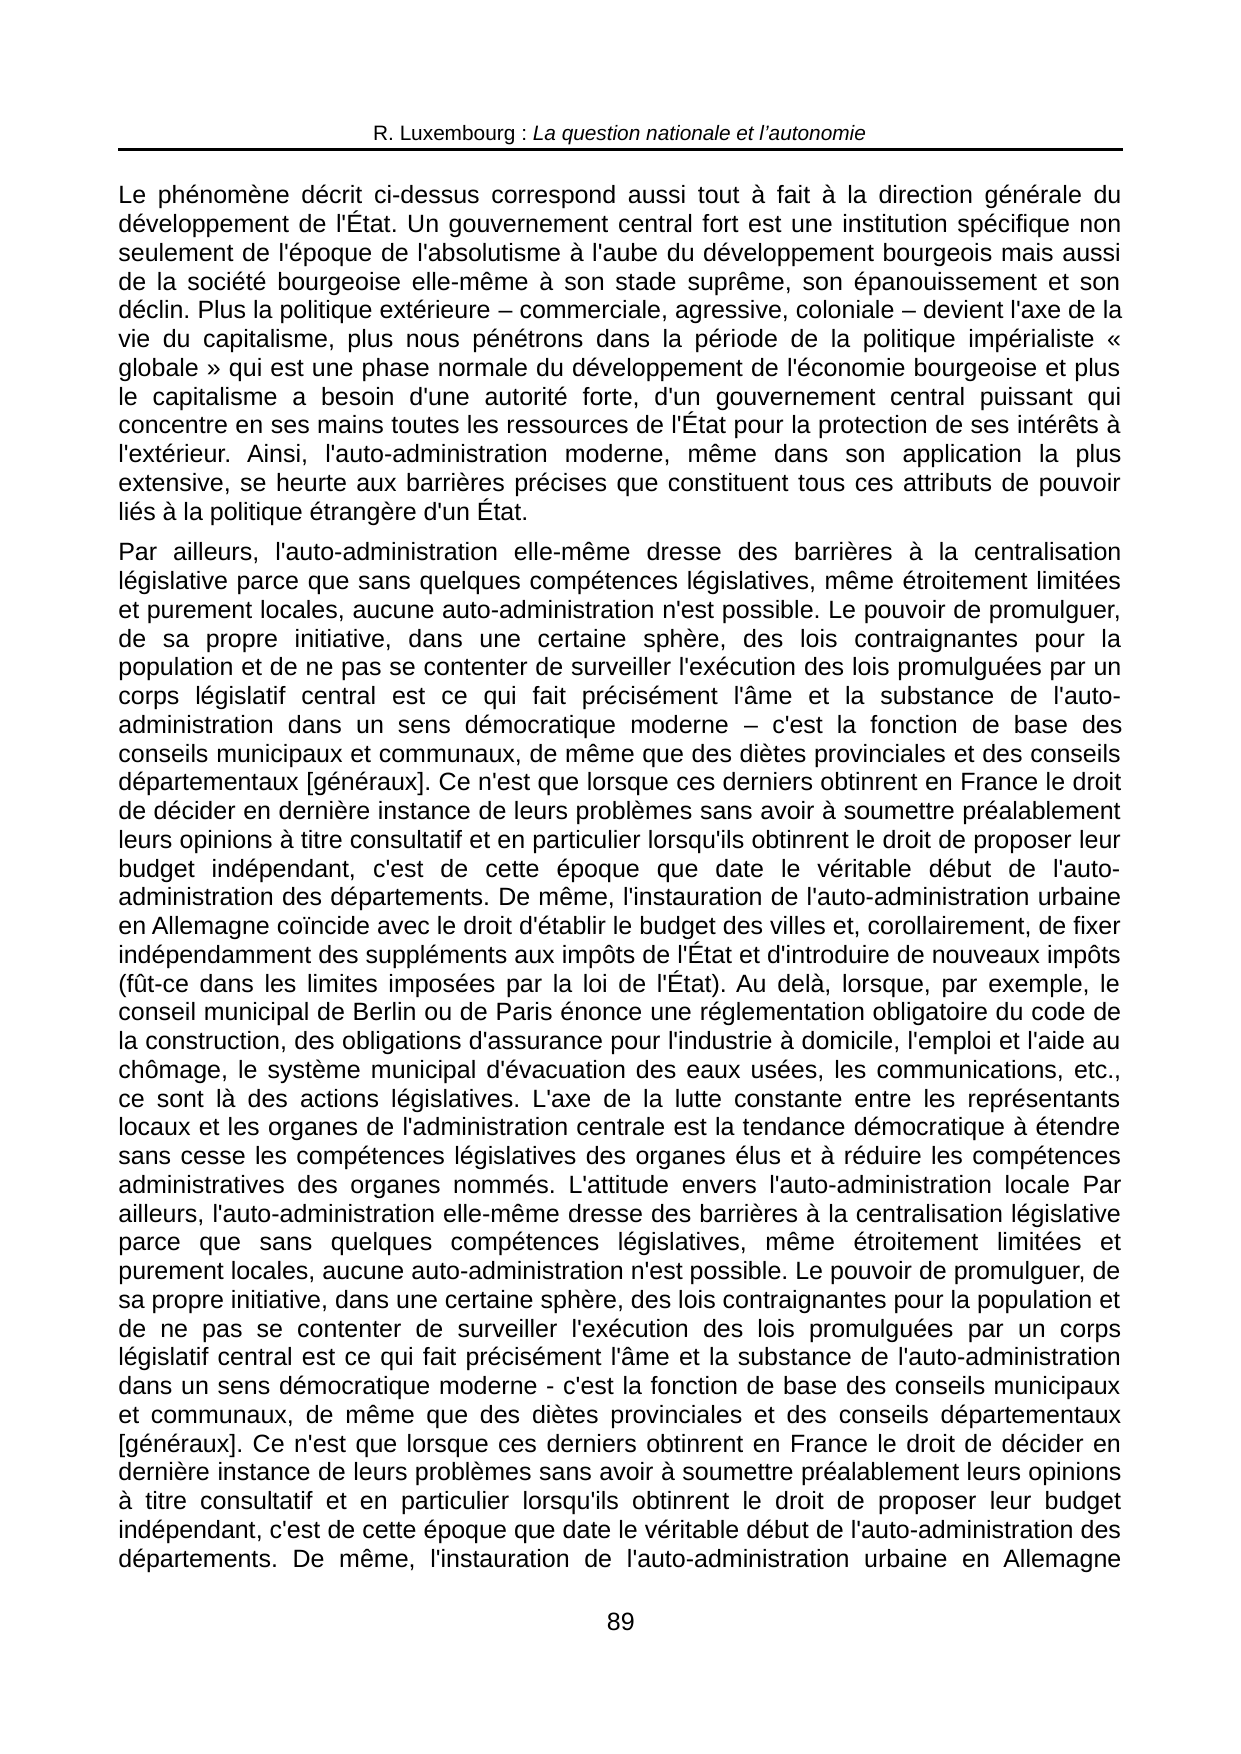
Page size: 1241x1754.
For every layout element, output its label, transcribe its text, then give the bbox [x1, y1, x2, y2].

text Le phénomène décrit ci-dessus correspond aussi tout à fait à la direction générale du développement de l'État. Un gouvernement central fort est une institution spécifique non seulement de l'époque de l'absolutisme à l'aube du développement bourgeois mais aussi de la société bourgeoise elle-même à son stade suprême, son épanouissement et son déclin. Plus la politique extérieure – commerciale, agressive, coloniale – devient l'axe de la vie du capitalisme, plus nous pénétrons dans la période de la politique impérialiste « globale » qui est une phase normale du développement de l'économie bourgeoise et plus le capitalisme a besoin d'une autorité forte, d'un gouvernement central puissant qui concentre en ses mains toutes les ressources de l'État pour la protection de ses intérêts à l'extérieur. Ainsi, l'auto-administration moderne, même dans son application la plus extensive, se heurte aux barrières précises que constituent tous ces attributs de pouvoir liés à la politique étrangère d'un État. [118, 181, 1123, 526]
text Par ailleurs, l'auto-administration elle-même dresse des barrières à la centralisation législative parce que sans quelques compétences législatives, même étroitement limitées et purement locales, aucune auto-administration n'est possible. Le pouvoir de promulguer, de sa propre initiative, dans une certaine sphère, des lois contraignantes pour la population et de ne pas se contenter de surveiller l'exécution des lois promulguées par un corps législatif central est ce qui fait précisément l'âme et la substance de l'auto-administration dans un sens démocratique moderne – c'est la fonction de base des conseils municipaux et communaux, de même que des diètes provinciales et des conseils départementaux [généraux]. Ce n'est que lorsque ces derniers obtinrent en France le droit de décider en dernière instance de leurs problèmes sans avoir à soumettre préalablement leurs opinions à titre consultatif et en particulier lorsqu'ils obtinrent le droit de proposer leur budget indépendant, c'est de cette époque que date le véritable début de l'auto-administration des départements. De même, l'instauration de l'auto-administration urbaine en Allemagne coïncide avec le droit d'établir le budget des villes et, corollairement, de fixer indépendamment des suppléments aux impôts de l'État et d'introduire de nouveaux impôts (fût-ce dans les limites imposées par la loi de l'État). Au delà, lorsque, par exemple, le conseil municipal de Berlin ou de Paris énonce une réglementation obligatoire du code de la construction, des obligations d'assurance pour l'industrie à domicile, l'emploi et l'aide au chômage, le système municipal d'évacuation des eaux usées, les communications, etc., ce sont là des actions législatives. L'axe de la lutte constante entre les représentants locaux et les organes de l'administration centrale est la tendance démocratique à étendre sans cesse les compétences législatives des organes élus et à réduire les compétences administratives des organes nommés. L'attitude envers l'auto-administration locale Par ailleurs, l'auto-administration elle-même dresse des barrières à la centralisation législative parce que sans quelques compétences législatives, même étroitement limitées et purement locales, aucune auto-administration n'est possible. Le pouvoir de promulguer, de sa propre initiative, dans une certaine sphère, des lois contraignantes pour la population et de ne pas se contenter de surveiller l'exécution des lois promulguées par un corps législatif central est ce qui fait précisément l'âme et la substance de l'auto-administration dans un sens démocratique moderne - c'est la fonction de base des conseils municipaux et communaux, de même que des diètes provinciales et des conseils départementaux [généraux]. Ce n'est que lorsque ces derniers obtinrent en France le droit de décider en dernière instance de leurs problèmes sans avoir à soumettre préalablement leurs opinions à titre consultatif et en particulier lorsqu'ils obtinrent le droit de proposer leur budget indépendant, c'est de cette époque que date le véritable début de l'auto-administration des départements. De même, l'instauration de l'auto-administration urbaine en Allemagne [118, 537, 1123, 1572]
